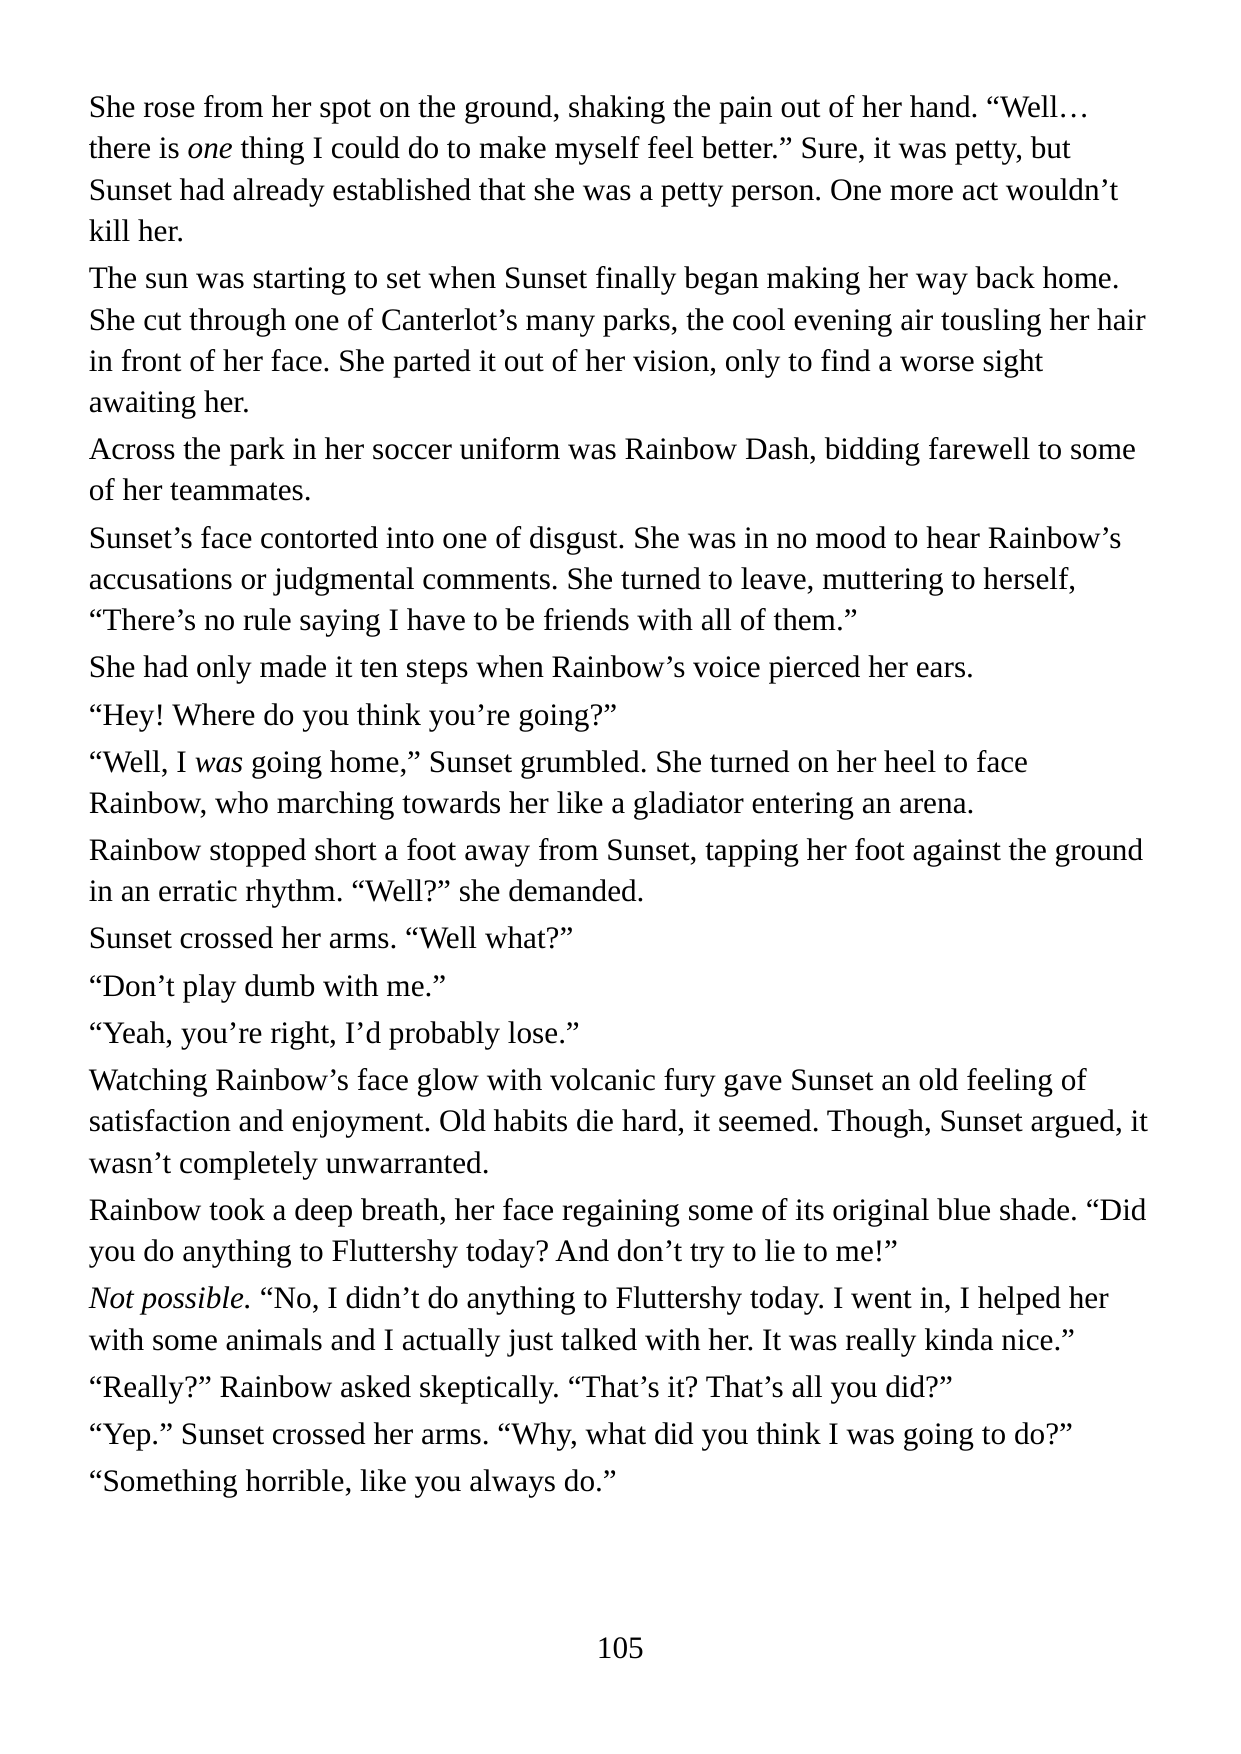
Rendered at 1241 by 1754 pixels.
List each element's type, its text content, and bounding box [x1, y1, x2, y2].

text “Really?” Rainbow asked skeptically. “That’s it? That’s all you did?” [88, 1368, 1152, 1404]
text Sunset crossed her arms. “Well what?” [88, 920, 1152, 956]
text “Don’t play dumb with me.” [88, 967, 1152, 1003]
text “Hey! Where do you think you’re going?” [88, 696, 1152, 732]
text Across the park in her soccer uniform was Rainbow Dash, bidding farewell to some of her teammates. [88, 430, 1152, 508]
text “Well, I was going home,” Sunset grumbled. She turned on her heel to face Rainbow, who marching towards her like a gladiator entering an arena. [88, 743, 1152, 820]
text She rose from her spot on the ground, shaking the pain out of her hand. “Well… there is one thing I could do to make myself feel better.” Sure, it was petty, but Sunset had already established that she was a petty person. One more act wouldn’t kill her. [88, 88, 1152, 248]
text “Yeah, you’re right, I’d probably lose.” [88, 1014, 1152, 1050]
text She had only made it ten steps when Rainbow’s voice pierced her ears. [88, 648, 1152, 684]
text “Something horrible, like you always do.” [88, 1462, 1152, 1498]
text Not possible. “No, I didn’t do anything to Fluttershy today. I went in, I helped her with some animals and I actually just talked with her. It was really kinda nice.” [88, 1279, 1152, 1357]
text Rainbow stopped short a foot away from Sunset, tapping her foot against the ground in an erratic rhythm. “Well?” she demanded. [88, 831, 1152, 908]
text The sun was starting to set when Sunset finally began making her way back home. She cut through one of Canterlot’s many parks, the cool evening air tousling her hair in front of her face. She parted it out of her vision, only to find a worse sight awaiting her. [88, 259, 1152, 419]
text Rainbow took a deep breath, her face regaining some of its original blue shade. “Did you do anything to Fluttershy today? And don’t try to lie to me!” [88, 1191, 1152, 1268]
text Sunset’s face contorted into one of disgust. She was in no mood to hear Rainbow’s accusations or judgmental comments. She turned to leave, muttering to herself, “There’s no rule saying I have to be friends with all of them.” [88, 519, 1152, 637]
text Watching Rainbow’s face glow with volcanic fury gave Sunset an old feeling of satisfaction and enjoyment. Old habits die hard, it seemed. Though, Sunset argued, it wasn’t completely unwarranted. [88, 1061, 1152, 1180]
text “Yep.” Sunset crossed her arms. “Why, what did you think I was going to do?” [88, 1415, 1152, 1451]
